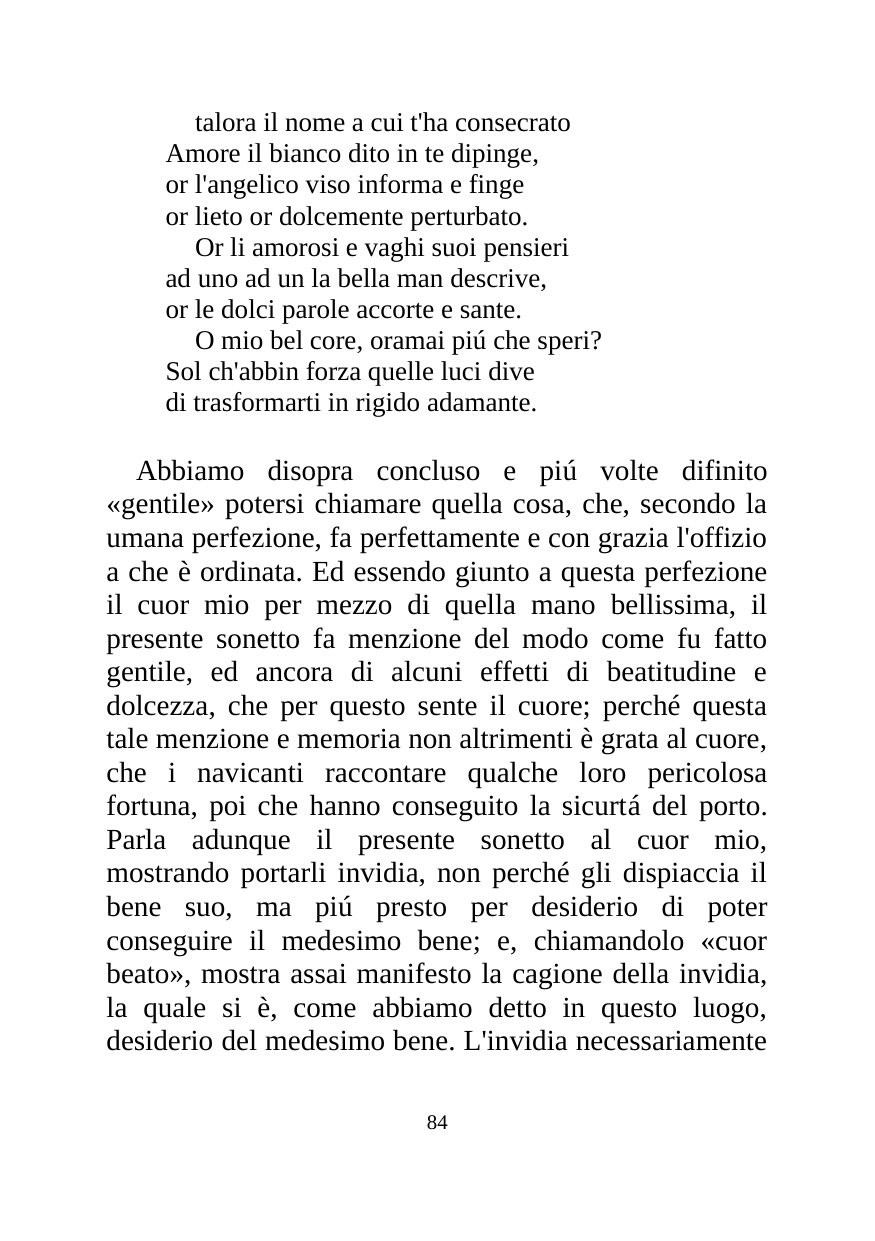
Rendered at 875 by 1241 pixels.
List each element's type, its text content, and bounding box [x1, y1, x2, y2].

text talora il nome a cui t'ha consecrato Amore il bianco dito in te dipinge, or l'angelico viso informa e finge or lieto or dolcemente perturbato. [165, 106, 768, 231]
text Abbiamo disopra concluso e piú volte difinito «gentile» potersi chiamare quella cosa, che, secondo la umana perfezione, fa perfettamente e con grazia l'offizio a che è ordinata. Ed essendo giunto a questa perfezione il cuor mio per mezzo di quella mano bellissima, il presente sonetto fa menzione del modo come fu fatto gentile, ed ancora di alcuni effetti di beatitudine e dolcezza, che per questo sente il cuore; perché questa tale menzione e memoria non altrimenti è grata al cuore, che i navicanti raccontare qualche loro pericolosa fortuna, poi che hanno conseguito la sicurtá del porto. Parla adunque il presente sonetto al cuor mio, mostrando portarli invidia, non perché gli dispiaccia il bene suo, ma piú presto per desiderio di poter conseguire il medesimo bene; e, chiamandolo «cuor beato», mostra assai manifesto la cagione della invidia, la quale si è, come abbiamo detto in questo luogo, desiderio del medesimo bene. L'invidia necessariamente [106, 453, 768, 1057]
text O mio bel core, oramai piú che speri? Sol ch'abbin forza quelle luci dive di trasformarti in rigido adamante. [165, 324, 768, 418]
text Or li amorosi e vaghi suoi pensieri ad uno ad un la bella man descrive, or le dolci parole accorte e sante. [165, 231, 768, 324]
